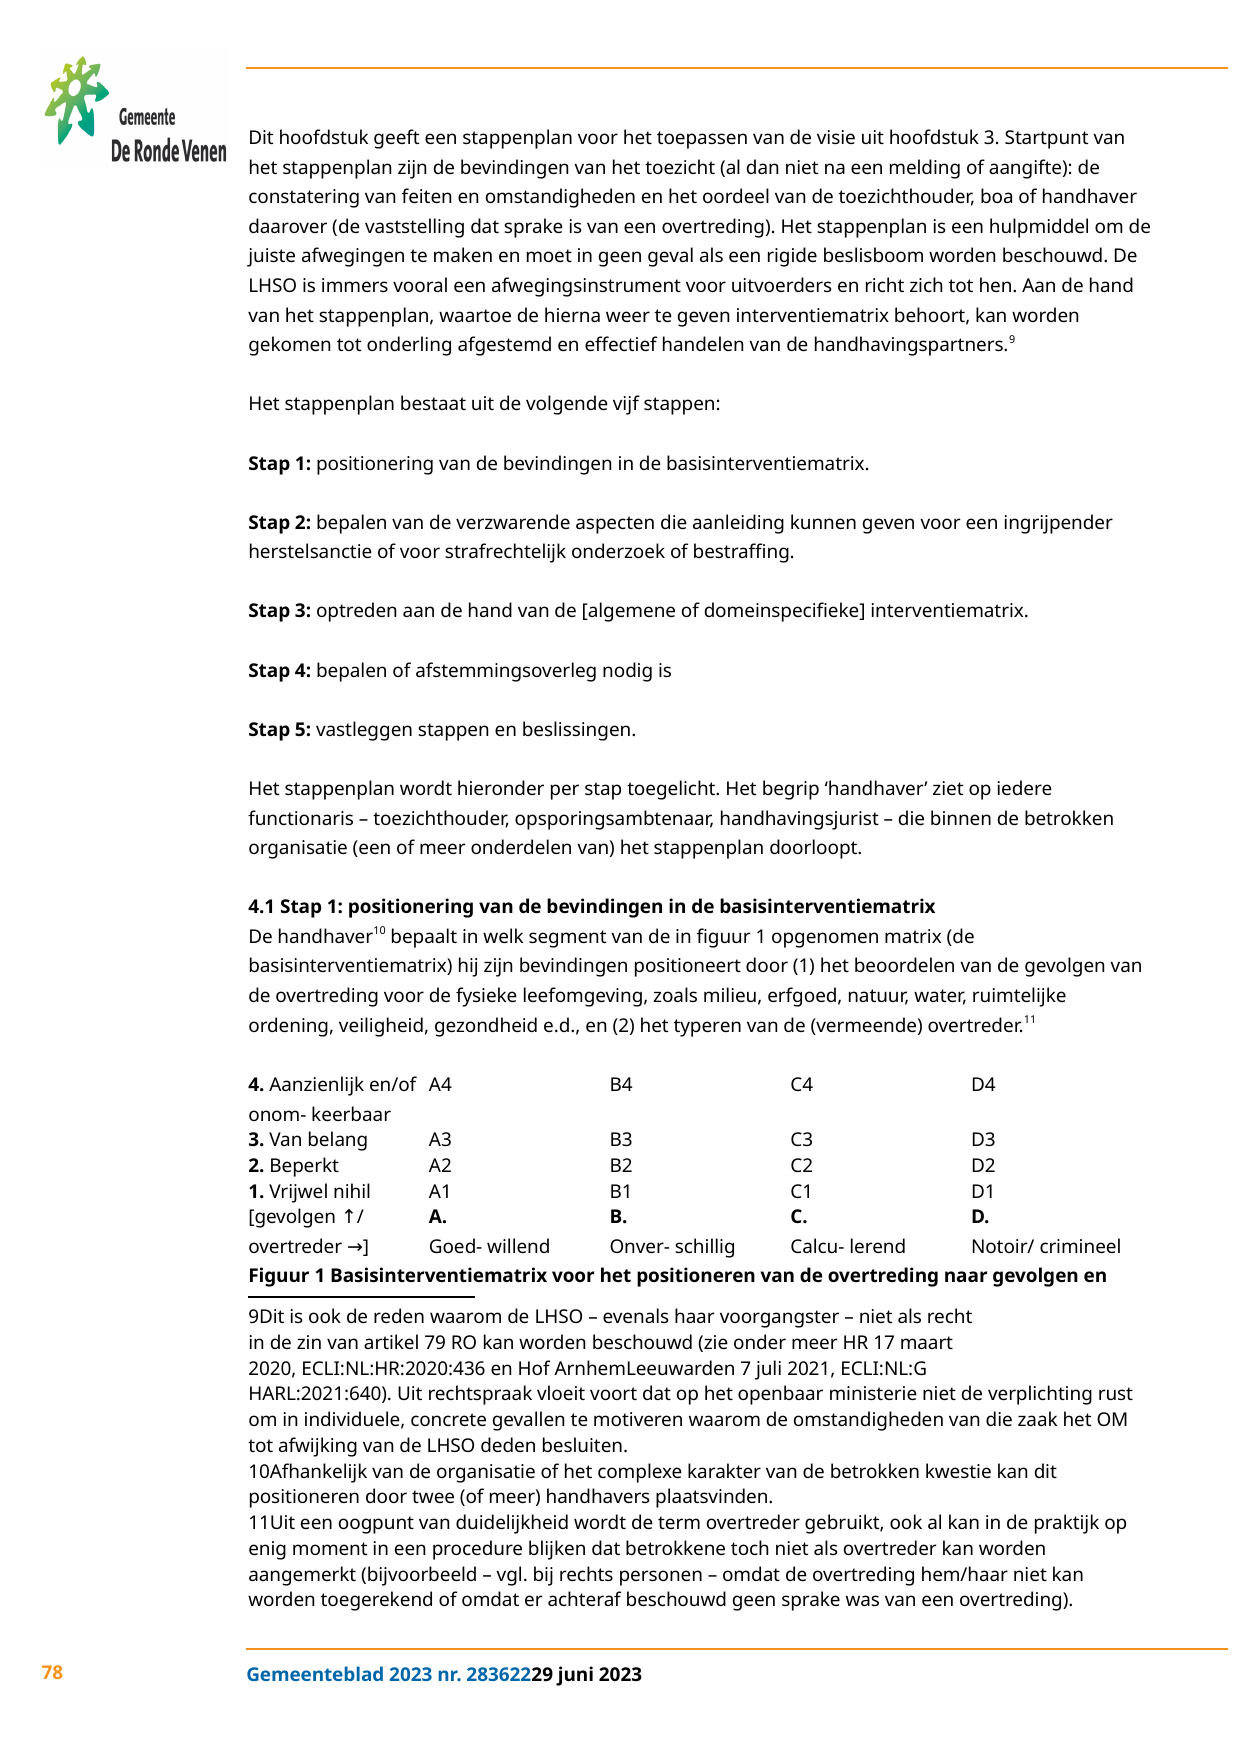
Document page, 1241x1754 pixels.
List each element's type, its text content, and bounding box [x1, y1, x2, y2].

table_cell D3 [971, 1126, 1152, 1152]
text Dit hoofdstuk geeft een stappenplan voor het toepassen van de visie uit hoofdstuk 3. Startpunt van het stappenplan zijn de bevindingen van het toezicht (al dan niet na een melding of aangifte): de constatering van feiten en omstandigheden en het oordeel van de toezichthouder, boa of handhaver daarover (de vaststelling dat sprake is van een overtreding). Het stappenplan is een hulpmiddel om de juiste afwegingen te maken en moet in geen geval als een rigide beslisboom worden beschouwd. De LHSO is immers vooral een afwegingsinstrument voor uitvoerders en richt zich tot hen. Aan de hand van het stappenplan, waartoe de hierna weer te geven interventiematrix behoort, kan worden gekomen tot onderling afgestemd en effectief handelen van de handhavingspartners. [248, 124, 1152, 357]
table_header B4 [609, 1071, 790, 1126]
picture [41, 47, 231, 172]
table_header C4 [790, 1071, 971, 1126]
text Uit een oogpunt van duidelijkheid wordt de term overtreder gebruikt, ook al kan in de praktijk op enig moment in een procedure blijken dat betrokkene toch niet als overtreder kan worden aangemerkt (bijvoorbeeld – vgl. bij rechts­ personen – omdat de overtreding hem/haar niet kan worden toegerekend of omdat er achteraf beschouwd geen sprake was van een overtreding). [248, 1509, 1152, 1612]
table_cell B2 [609, 1152, 790, 1178]
table_header 4. Aanzienlijk en/of onom- keerbaar [248, 1071, 429, 1126]
table_cell C. Calcu- lerend [790, 1204, 971, 1259]
table_cell C2 [790, 1152, 971, 1178]
table_cell 1. Vrijwel nihil [248, 1178, 429, 1204]
text Stap 5: vastleggen stappen en beslissingen. [248, 716, 1152, 742]
table_cell A. Goed- willend [429, 1204, 609, 1259]
text Stap 3: optreden aan de hand van de [algemene of domeinspecifieke] interventiematrix. [248, 598, 1152, 623]
table_cell D1 [971, 1178, 1152, 1204]
text 4.1 Stap 1: positionering van de bevindingen in de basisinterventiematrix [248, 893, 1152, 919]
table_cell C3 [790, 1126, 971, 1152]
table_cell B3 [609, 1126, 790, 1152]
table_cell A3 [429, 1126, 609, 1152]
text De handhaver bepaalt in welk segment van de in figuur 1 opgenomen matrix (de basisinterventiematrix) hij zijn bevindingen positioneert door (1) het beoordelen van de gevolgen van de overtreding voor de fysieke leefomgeving, zoals milieu, erfgoed, natuur, water, ruimtelijke ordening, veiligheid, gezondheid e.d., en (2) het typeren van de (vermeende) overtreder. [248, 923, 1152, 1038]
table_cell B. Onver- schillig [609, 1204, 790, 1259]
table_cell D. Notoir/ crimineel [971, 1204, 1152, 1259]
table_cell B1 [609, 1178, 790, 1204]
text Het stappenplan bestaat uit de volgende vijf stappen: [248, 391, 1152, 416]
table_cell [gevolgen ↑/ overtreder →] [248, 1204, 429, 1259]
table_header D4 [971, 1071, 1152, 1126]
text Dit is ook de reden waarom de LHSO – evenals haar voorgangster – niet als recht in de zin van artikel 79 RO kan worden beschouwd (zie onder meer HR 17 maart 2020, ECLI:NL:HR:2020:436 en Hof Arnhem­Leeuwarden 7 juli 2021, ECLI:NL:G­ HARL:2021:640). Uit rechtspraak vloeit voort dat op het openbaar ministerie niet de verplichting rust om in individuele, concrete gevallen te motiveren waarom de omstandigheden van die zaak het OM tot afwijking van de LHSO deden besluiten. [248, 1303, 1152, 1458]
table_cell D2 [971, 1152, 1152, 1178]
table_cell C1 [790, 1178, 971, 1204]
text Afhankelijk van de organisatie of het complexe karakter van de betrokken kwestie kan dit positioneren door twee (of meer) handhavers plaatsvinden. [248, 1458, 1152, 1509]
text Het stappenplan wordt hieronder per stap toegelicht. Het begrip ‘handhaver’ ziet op iedere functionaris – toezichthouder, opsporingsambtenaar, handhavingsjurist – die binnen de betrokken organisatie (een of meer onderdelen van) het stappenplan doorloopt. [248, 775, 1152, 860]
table_cell 3. Van belang [248, 1126, 429, 1152]
text Figuur 1 Basisinterventiematrix voor het positioneren van de overtreding naar gevolgen en [248, 1262, 1152, 1288]
table_cell 2. Beperkt [248, 1152, 429, 1178]
text Stap 1: positionering van de bevindingen in de basisinterventiematrix. [248, 450, 1152, 476]
table_cell A1 [429, 1178, 609, 1204]
table_cell A2 [429, 1152, 609, 1178]
table_header A4 [429, 1071, 609, 1126]
text Stap 4: bepalen of afstemmingsoverleg nodig is [248, 657, 1152, 683]
text Stap 2: bepalen van de verzwarende aspecten die aanleiding kunnen geven voor een ingrijpender herstelsanctie of voor strafrechtelijk onderzoek of bestraffing. [248, 509, 1152, 564]
